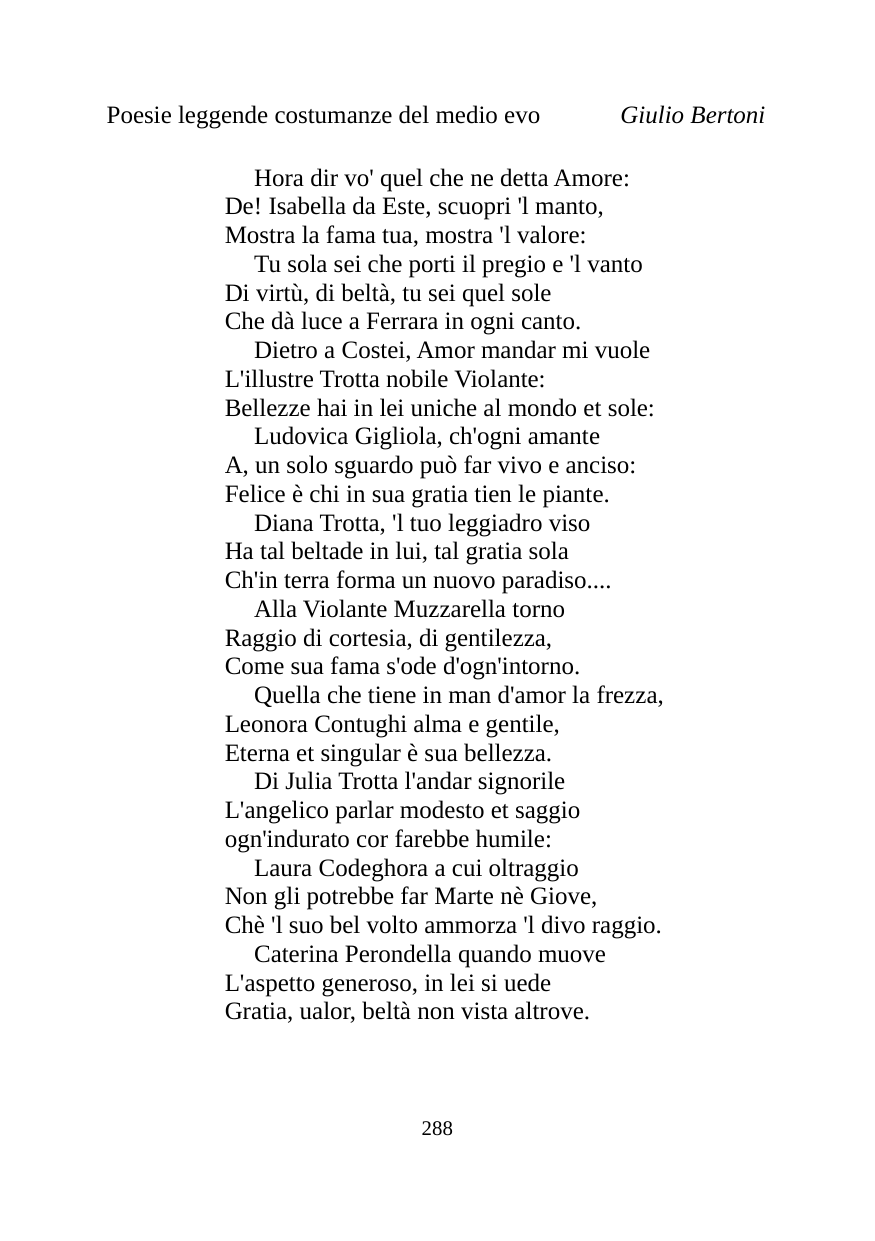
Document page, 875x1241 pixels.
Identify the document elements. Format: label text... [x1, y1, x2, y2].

text Ludovica Gigliola, ch'ogni amante A, un solo sguardo può far vivo e anciso: Felice è chi in sua gratia tien le piante. [224, 421, 768, 508]
text Quella che tiene in man d'amor la frezza, Leonora Contughi alma e gentile, Eterna et singular è sua bellezza. [224, 680, 768, 766]
text Tu sola sei che porti il pregio e 'l vanto Di virtù, di beltà, tu sei quel sole Che dà luce a Ferrara in ogni canto. [224, 249, 768, 335]
text Hora dir vo' quel che ne detta Amore: De! Isabella da Este, scuopri 'l manto, Mostra la fama tua, mostra 'l valore: [224, 163, 768, 249]
text Caterina Perondella quando muove L'aspetto generoso, in lei si uede Gratia, ualor, beltà non vista altrove. [224, 939, 768, 1025]
text Laura Codeghora a cui oltraggio Non gli potrebbe far Marte nè Giove, Chè 'l suo bel volto ammorza 'l divo raggio. [224, 853, 768, 939]
text Diana Trotta, 'l tuo leggiadro viso Ha tal beltade in lui, tal gratia sola Ch'in terra forma un nuovo paradiso.... [224, 508, 768, 594]
text Di Julia Trotta l'andar signorile L'angelico parlar modesto et saggio ogn'indurato cor farebbe humile: [224, 766, 768, 853]
text Dietro a Costei, Amor mandar mi vuole L'illustre Trotta nobile Violante: Bellezze hai in lei uniche al mondo et sole: [224, 335, 768, 421]
text Alla Violante Muzzarella torno Raggio di cortesia, di gentilezza, Come sua fama s'ode d'ogn'intorno. [224, 594, 768, 680]
